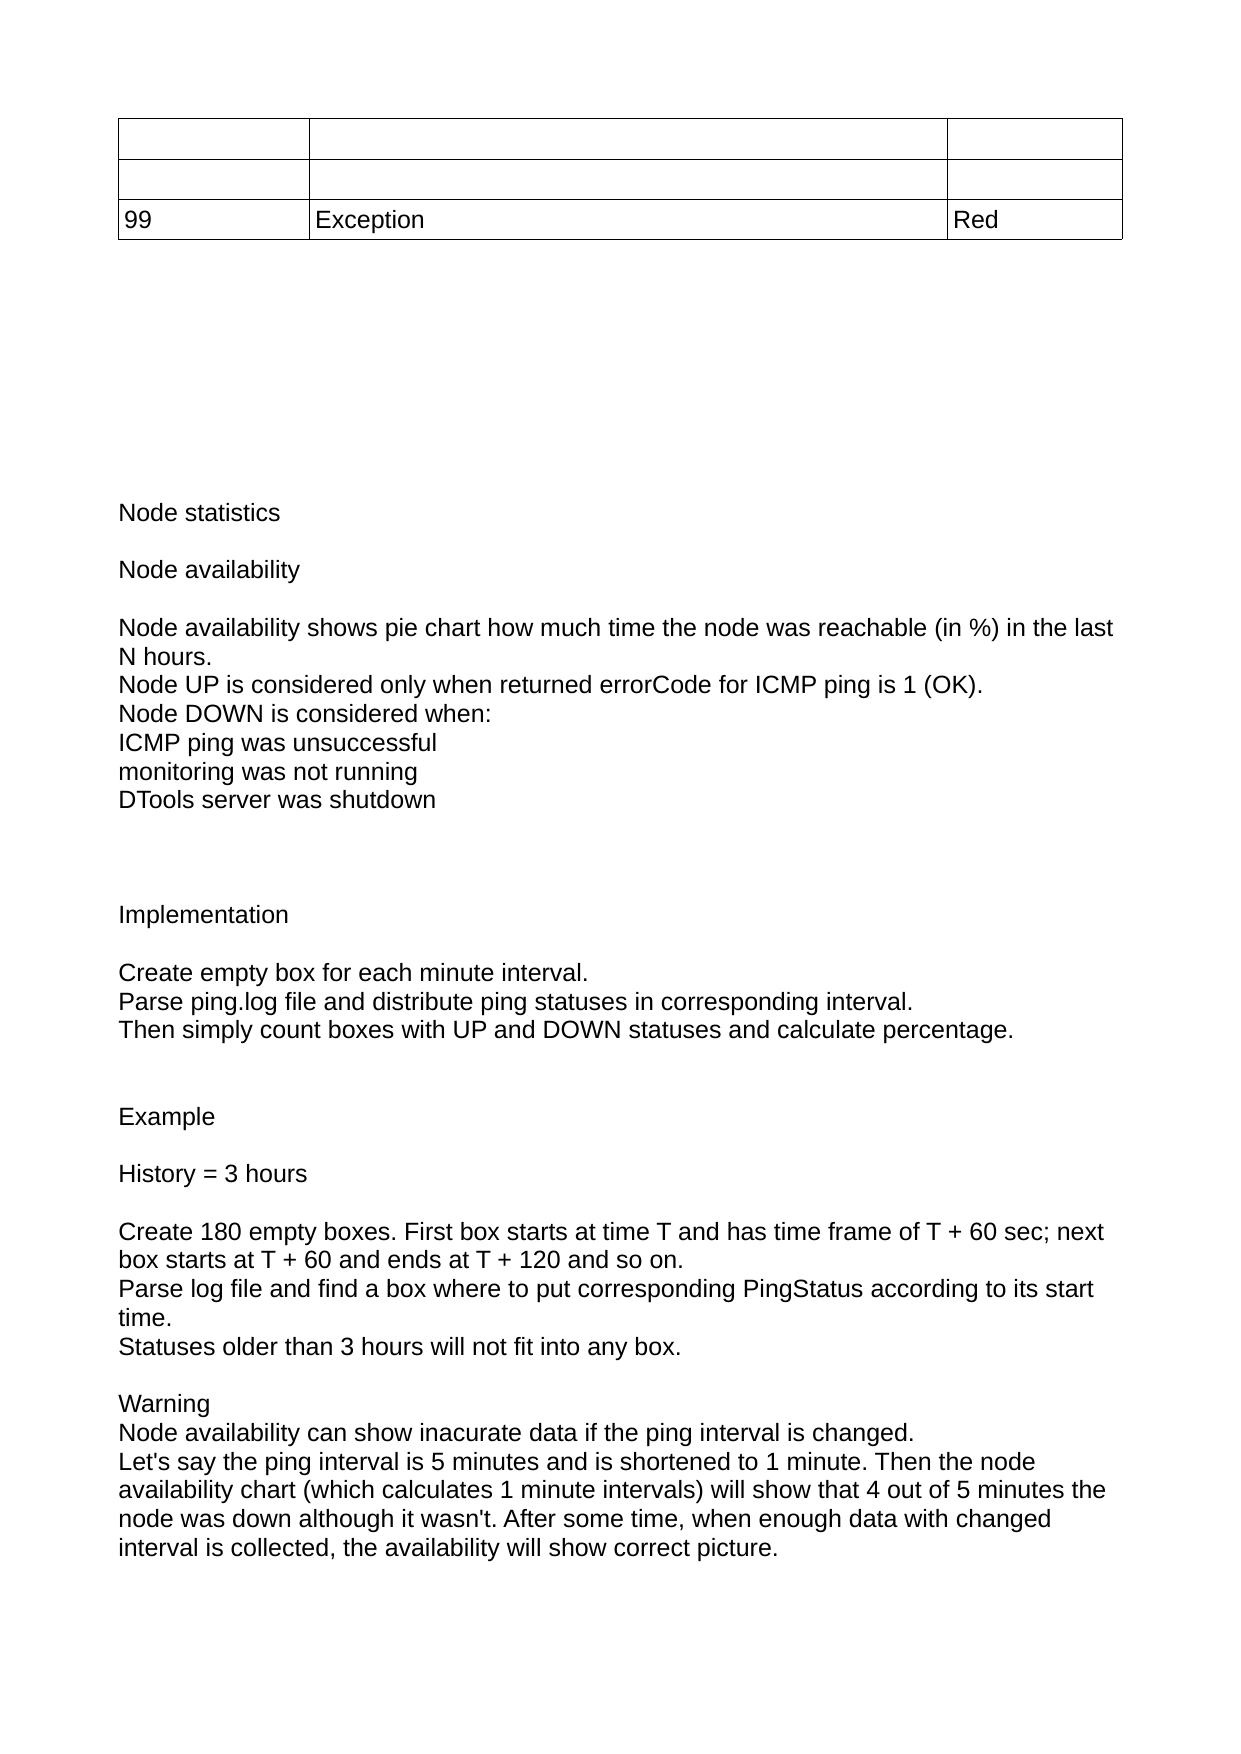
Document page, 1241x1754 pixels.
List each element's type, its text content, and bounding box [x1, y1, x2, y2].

text DTools server was shutdown [118, 785, 1122, 814]
text monitoring was not running [118, 757, 1122, 785]
table_cell [948, 160, 1122, 199]
text Node availability can show inacurate data if the ping interval is changed. [118, 1418, 1122, 1447]
text Parse log file and find a box where to put corresponding PingStatus according to its start time. [118, 1274, 1122, 1332]
text Node availability [118, 555, 1122, 584]
text Implementation [118, 900, 1122, 929]
text Node UP is considered only when returned errorCode for ICMP ping is 1 (OK). [118, 670, 1122, 699]
text Node availability shows pie chart how much time the node was reachable (in %) in the last N hours. [118, 613, 1122, 670]
text Node statistics [118, 498, 1122, 527]
text Then simply count boxes with UP and DOWN statuses and calculate percentage. [118, 1015, 1122, 1044]
text ICMP ping was unsuccessful [118, 728, 1122, 757]
text Create 180 empty boxes. First box starts at time T and has time frame of T + 60 sec; next box starts at T + 60 and ends at T + 120 and so on. [118, 1217, 1122, 1274]
table_cell [310, 119, 947, 158]
text Example [118, 1102, 1122, 1130]
table_cell 99 [119, 200, 309, 239]
text Warning [118, 1389, 1122, 1418]
text History = 3 hours [118, 1159, 1122, 1188]
table_cell Red [948, 200, 1122, 239]
table_cell [948, 119, 1122, 158]
table_cell Exception [310, 200, 947, 239]
text Create empty box for each minute interval. [118, 958, 1122, 987]
text Parse ping.log file and distribute ping statuses in corresponding interval. [118, 987, 1122, 1015]
text Let's say the ping interval is 5 minutes and is shortened to 1 minute. Then the node availability chart (which calculates 1 minute intervals) will show that 4 out of 5 minutes the node was down although it wasn't. After some time, when enough data with changed interval is collected, the availability will show correct picture. [118, 1447, 1122, 1562]
text Statuses older than 3 hours will not fit into any box. [118, 1332, 1122, 1360]
table_cell [310, 160, 947, 199]
text Node DOWN is considered when: [118, 699, 1122, 728]
table_cell [119, 160, 309, 199]
table_cell [119, 119, 309, 158]
